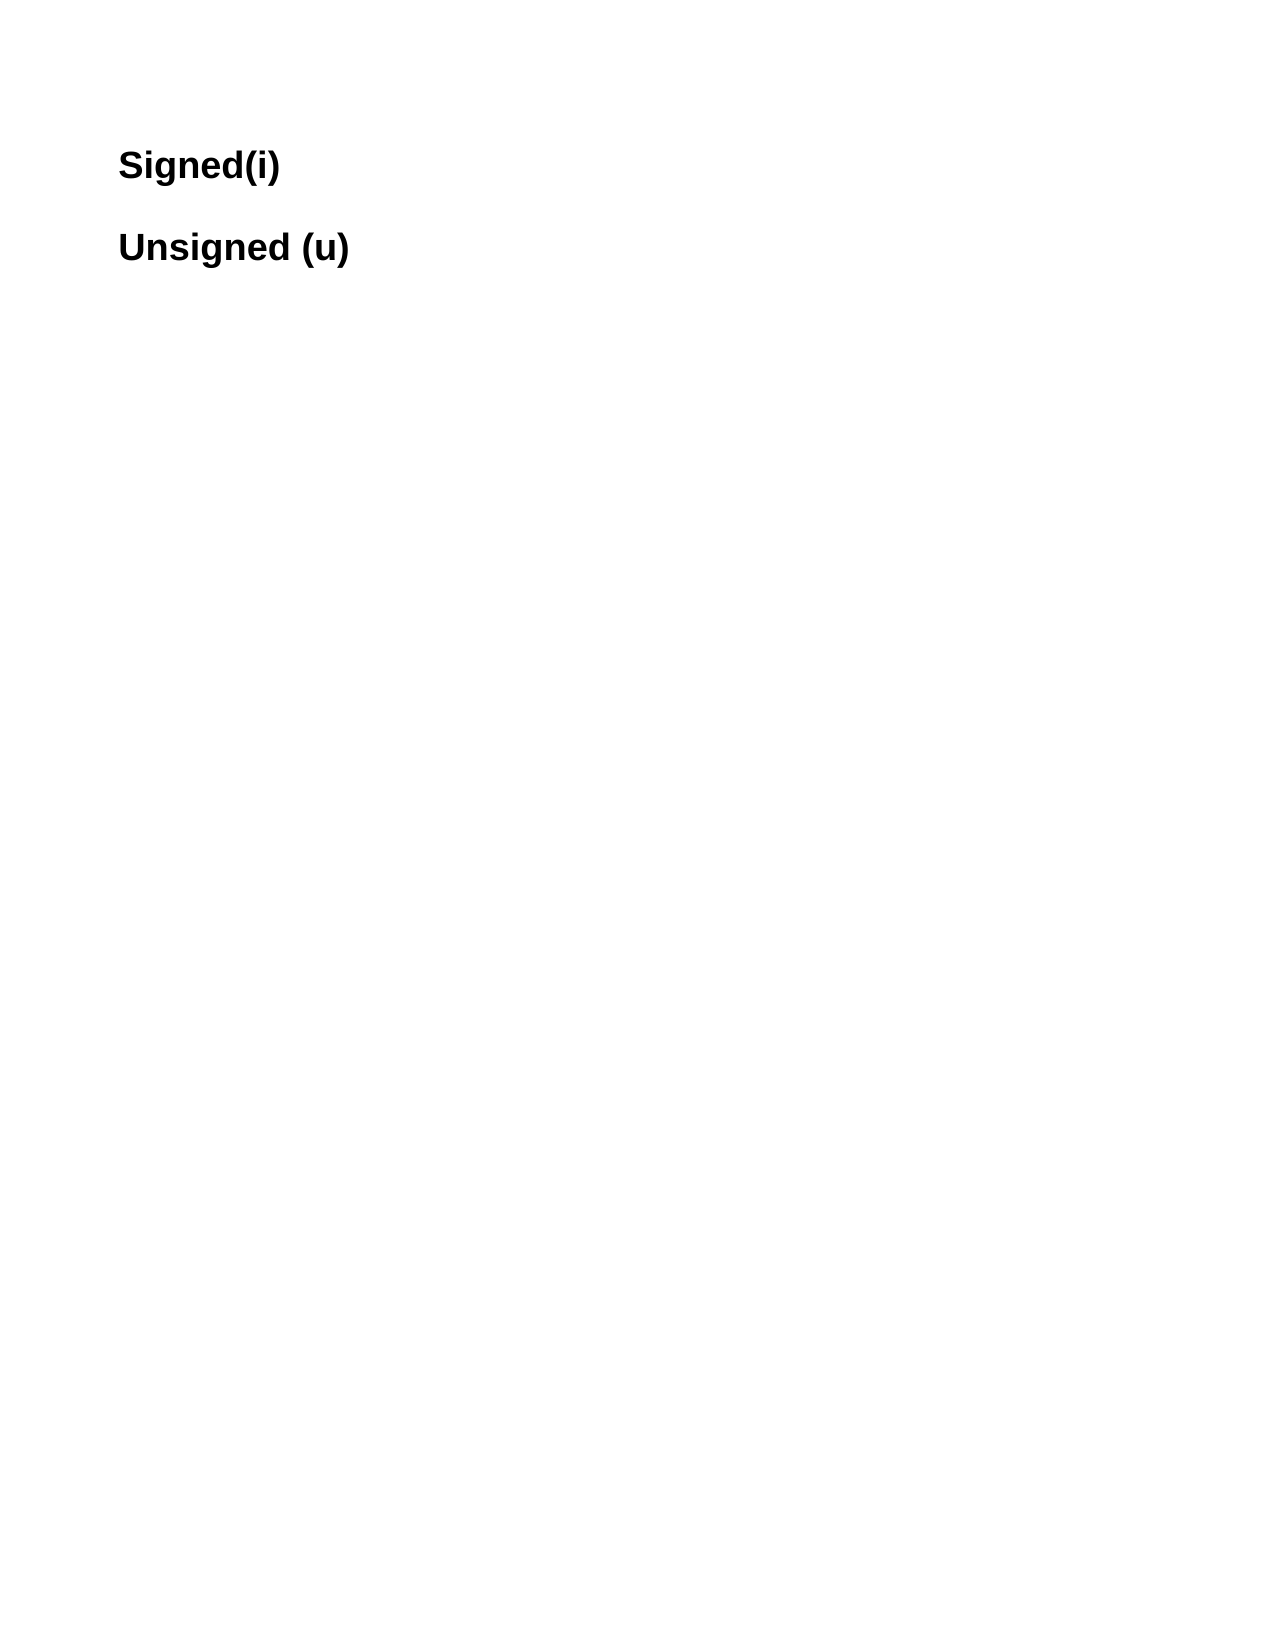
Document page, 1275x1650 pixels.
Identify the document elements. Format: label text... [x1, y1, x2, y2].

subtitle Signed(i) [118, 143, 1157, 187]
subtitle Unsigned (u) [118, 224, 1157, 268]
